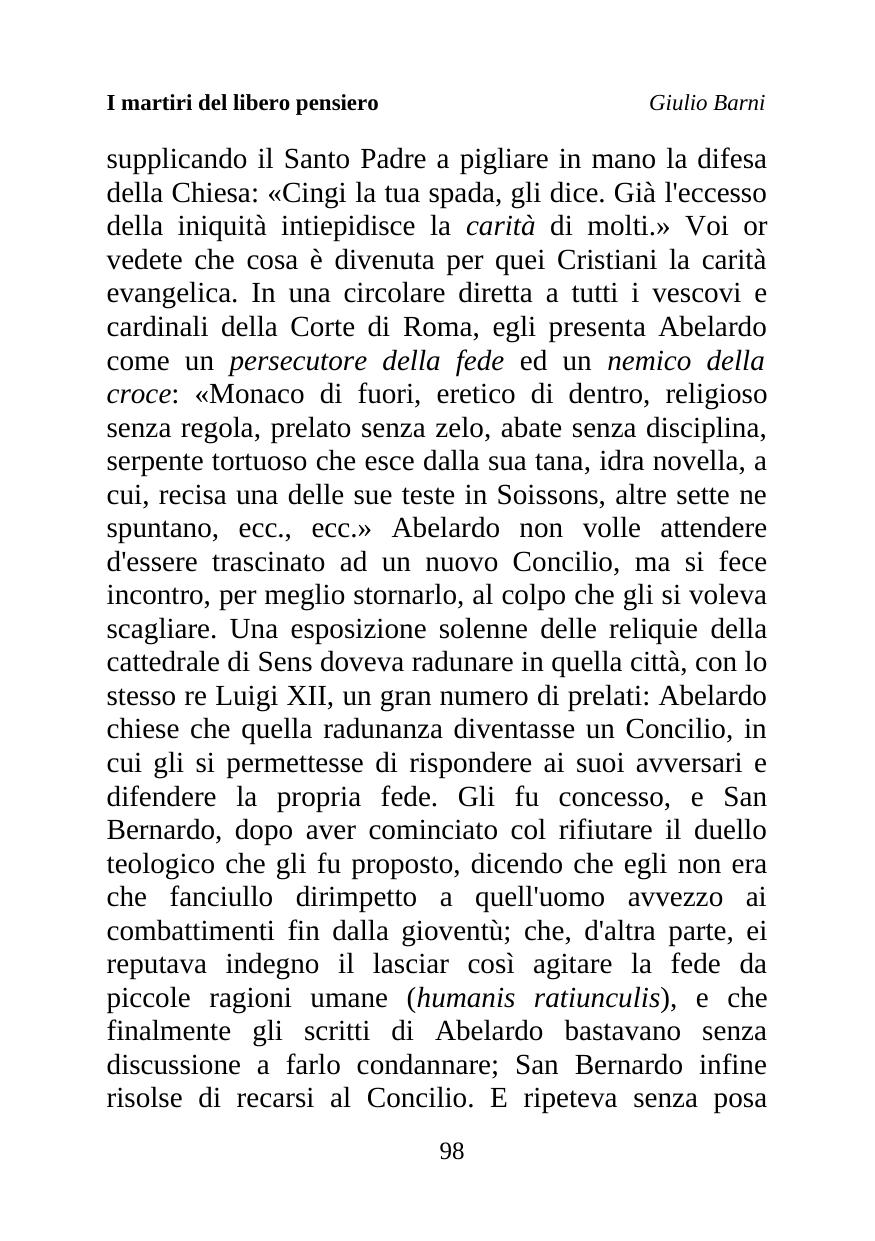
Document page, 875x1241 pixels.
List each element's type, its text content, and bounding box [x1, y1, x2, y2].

text supplicando il Santo Padre a pigliare in mano la difesa della Chiesa: «Cingi la tua spada, gli dice. Già l'eccesso della iniquità intiepidisce la carità di molti.» Voi or vedete che cosa è divenuta per quei Cristiani la carità evangelica. In una circolare diretta a tutti i vescovi e cardinali della Corte di Roma, egli presenta Abelardo come un persecutore della fede ed un nemico della croce: «Monaco di fuori, eretico di dentro, religioso senza regola, prelato senza zelo, abate senza disciplina, serpente tortuoso che esce dalla sua tana, idra novella, a cui, recisa una delle sue teste in Soissons, altre sette ne spuntano, ecc., ecc.» Abelardo non volle attendere d'essere trascinato ad un nuovo Concilio, ma si fece incontro, per meglio stornarlo, al colpo che gli si voleva scagliare. Una esposizione solenne delle reliquie della cattedrale di Sens doveva radunare in quella città, con lo stesso re Luigi XII, un gran numero di prelati: Abelardo chiese che quella radunanza diventasse un Concilio, in cui gli si permettesse di rispondere ai suoi avversari e difendere la propria fede. Gli fu concesso, e San Bernardo, dopo aver cominciato col rifiutare il duello teologico che gli fu proposto, dicendo che egli non era che fanciullo dirimpetto a quell'uomo avvezzo ai combattimenti fin dalla gioventù; che, d'altra parte, ei reputava indegno il lasciar così agitare la fede da piccole ragioni umane (humanis ratiunculis), e che finalmente gli scritti di Abelardo bastavano senza discussione a farlo condannare; San Bernardo infine risolse di recarsi al Concilio. E ripeteva senza posa [106, 141, 768, 1114]
